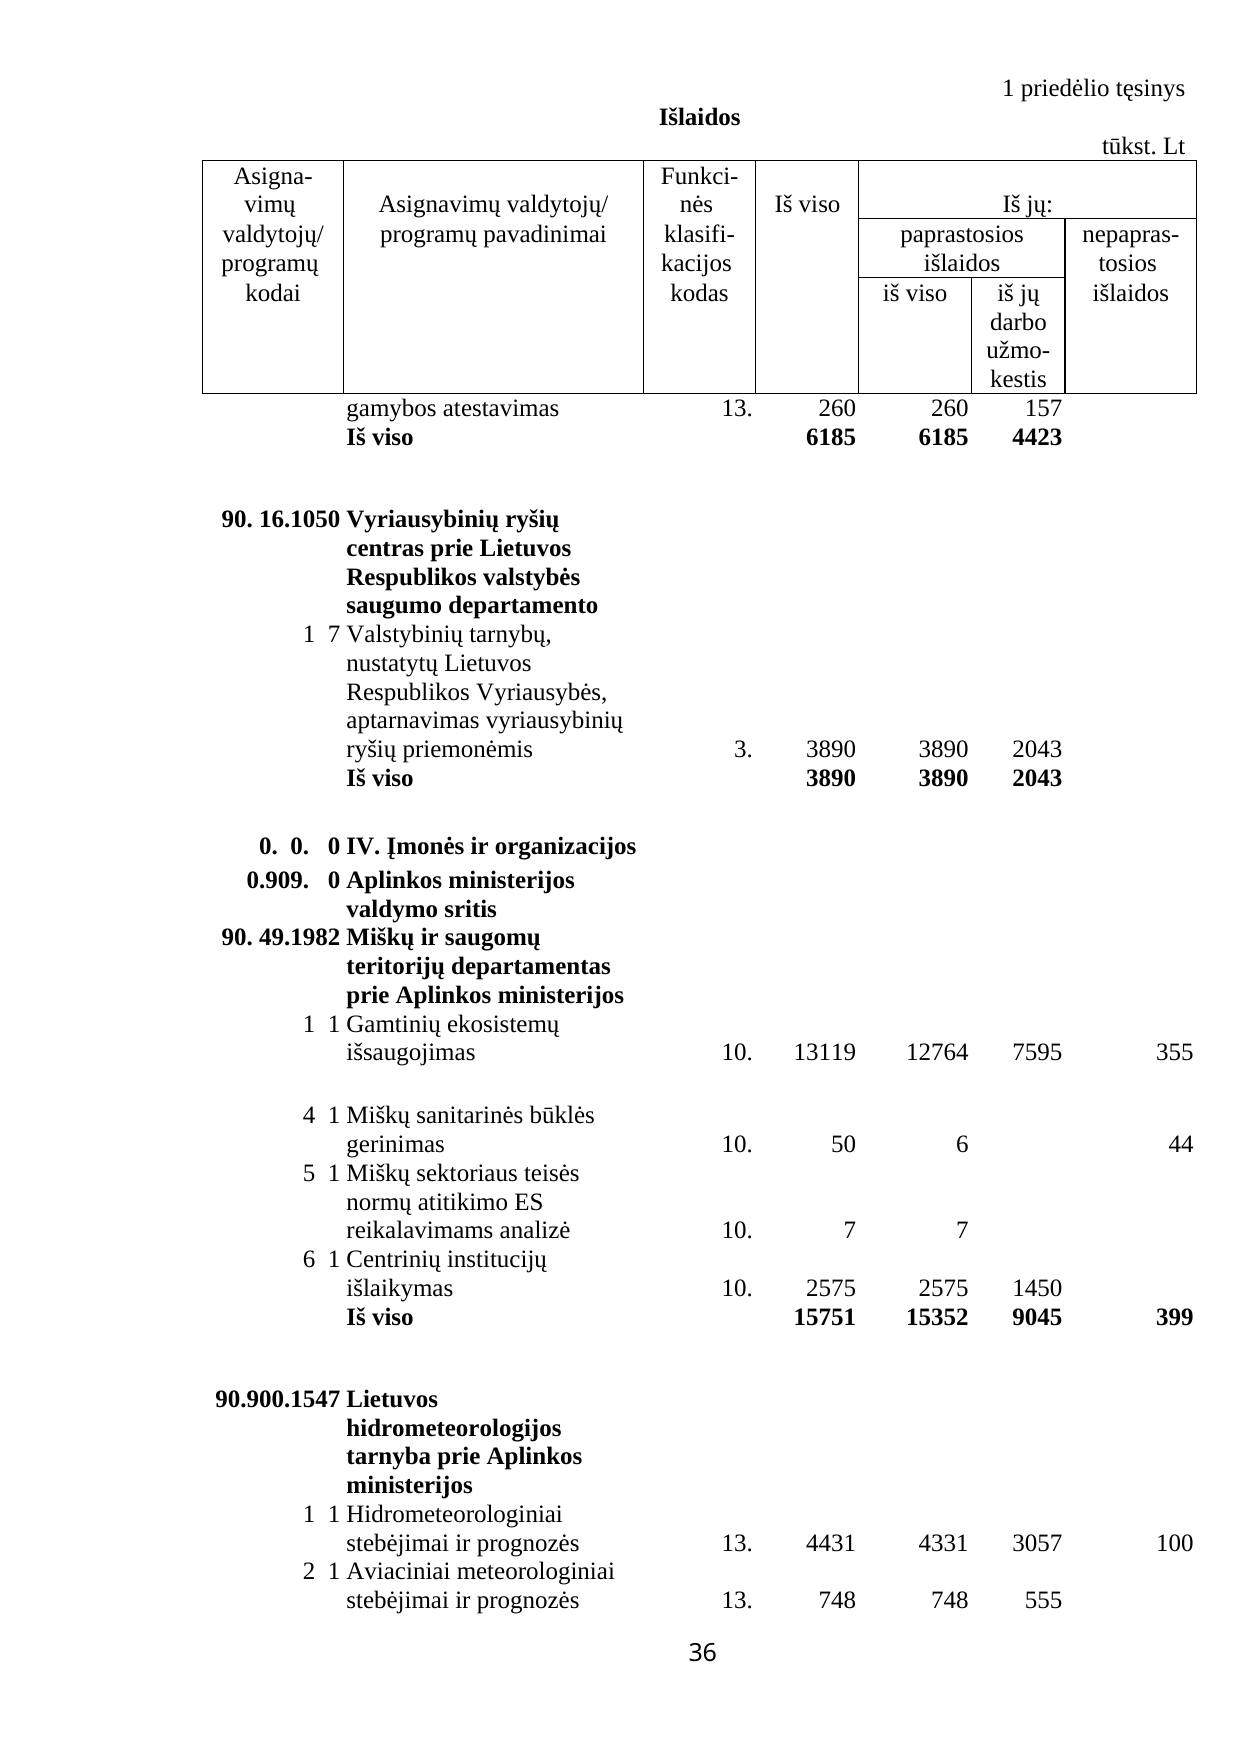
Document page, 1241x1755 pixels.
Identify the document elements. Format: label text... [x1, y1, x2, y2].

table_cell Asignavimų valdytojų/ [344, 161, 643, 218]
table_cell iš viso [859, 278, 971, 393]
table_cell [1065, 422, 1196, 456]
table_cell [203, 797, 343, 831]
table_cell 10. [643, 1244, 756, 1302]
table_cell [643, 422, 756, 456]
table_cell [343, 797, 643, 831]
table_cell 6185 [756, 422, 859, 456]
table_cell [971, 1100, 1065, 1158]
table_cell 7 [756, 1158, 859, 1244]
table_cell [971, 456, 1065, 504]
table_cell [756, 218, 858, 277]
table_cell [203, 1302, 343, 1336]
table_cell [971, 1158, 1065, 1244]
table_cell klasifi-kacijos [644, 218, 755, 277]
table_cell [1065, 1158, 1196, 1244]
table_cell [859, 456, 971, 504]
table_cell Miškų ir saugomų teritorijų departamentas prie Aplinkos ministerijos [343, 923, 643, 1009]
table_cell [643, 763, 756, 797]
table_cell [1065, 504, 1196, 619]
table_cell [756, 1336, 859, 1384]
table_cell [1065, 763, 1196, 797]
table_cell [859, 923, 971, 1009]
table_cell 6 [859, 1100, 971, 1158]
table_cell 6 1 [203, 1244, 343, 1302]
table_cell [756, 277, 858, 393]
table_cell 555 [971, 1556, 1065, 1614]
table_cell [343, 456, 643, 504]
table_cell Vyriausybinių ryšių centras prie Lietuvos Respublikos valstybės saugumo departamento [343, 504, 643, 619]
table_cell 1 7 [203, 619, 343, 763]
table_cell Hidrometeorologiniai stebėjimai ir prognozės [343, 1499, 643, 1556]
table_cell 13119 [756, 1009, 859, 1100]
table_cell išlaidos [1066, 277, 1196, 393]
table_cell 748 [756, 1556, 859, 1614]
table_cell 44 [1065, 1100, 1196, 1158]
table_cell 1 1 [203, 1009, 343, 1100]
table_cell Miškų sektoriaus teisės normų atitikimo ES reikalavimams analizė [343, 1158, 643, 1244]
table_cell [971, 923, 1065, 1009]
table_cell 1450 [971, 1244, 1065, 1302]
table_cell [643, 1384, 756, 1499]
table_cell Iš viso [343, 1302, 643, 1336]
table_cell [1065, 1336, 1196, 1384]
table_cell Asigna-vimų [203, 161, 343, 218]
table_cell 13. [643, 394, 756, 422]
table_cell 260 [756, 394, 859, 422]
table_cell 0.909. 0 [203, 865, 343, 922]
table_cell [203, 456, 343, 504]
table_cell [756, 504, 859, 619]
table_cell [971, 865, 1065, 922]
table_cell valdytojų/ programų [203, 218, 343, 277]
table_cell Aviaciniai meteorologiniai stebėjimai ir prognozės [343, 1556, 643, 1614]
table_cell [1065, 619, 1196, 763]
table_cell 2043 [971, 763, 1065, 797]
table_cell [643, 831, 756, 865]
table_cell 100 [1065, 1499, 1196, 1556]
table_cell [859, 1384, 971, 1499]
table_cell 3057 [971, 1499, 1065, 1556]
table_cell [1065, 394, 1196, 422]
table_cell 10. [643, 1009, 756, 1100]
table_cell [344, 277, 643, 393]
table_cell [1065, 1556, 1196, 1614]
table_cell [643, 1302, 756, 1336]
table_cell 5 1 [203, 1158, 343, 1244]
table_cell [756, 797, 859, 831]
table_cell 90.900.1547 [203, 1384, 343, 1499]
table_cell gamybos atestavimas [343, 394, 643, 422]
table_cell [971, 831, 1065, 865]
table_cell [859, 797, 971, 831]
table_cell 3. [643, 619, 756, 763]
table_cell 4 1 [203, 1100, 343, 1158]
table_cell 50 [756, 1100, 859, 1158]
table_cell 4423 [971, 422, 1065, 456]
table_cell IV. Įmonės ir organizacijos [343, 831, 643, 865]
table_cell Išlaidos [203, 102, 1196, 131]
table_cell [203, 394, 343, 422]
table_cell 2043 [971, 619, 1065, 763]
table_cell programų pavadinimai [344, 218, 643, 277]
table_cell [1065, 923, 1196, 1009]
table_cell 15352 [859, 1302, 971, 1336]
table_cell nepapras-tosios [1066, 219, 1196, 277]
table_cell kodai [203, 277, 343, 393]
table_cell [971, 504, 1065, 619]
table_cell Centrinių institucijų išlaikymas [343, 1244, 643, 1302]
table_cell paprastosios išlaidos [859, 219, 1064, 277]
table_cell [643, 1336, 756, 1384]
table_cell 4431 [756, 1499, 859, 1556]
table_cell 2575 [859, 1244, 971, 1302]
table_cell [756, 1384, 859, 1499]
table_cell Iš viso [343, 422, 643, 456]
table_cell 10. [643, 1158, 756, 1244]
table_cell [971, 797, 1065, 831]
table_cell 7595 [971, 1009, 1065, 1100]
table_cell 10. [643, 1100, 756, 1158]
table_cell [1065, 1384, 1196, 1499]
table_cell 260 [859, 394, 971, 422]
table_cell 13. [643, 1556, 756, 1614]
table_cell Iš viso [756, 161, 858, 218]
table_cell [643, 923, 756, 1009]
table_cell [756, 456, 859, 504]
table_cell 3890 [756, 763, 859, 797]
table_cell 12764 [859, 1009, 971, 1100]
table_cell [643, 456, 756, 504]
table_cell 90. 16.1050 [203, 504, 343, 619]
table_cell [859, 1336, 971, 1384]
table_cell [859, 831, 971, 865]
table_cell [203, 763, 343, 797]
table_cell Iš viso [343, 763, 643, 797]
table_cell [859, 865, 971, 922]
table_cell 4331 [859, 1499, 971, 1556]
table_cell [971, 1384, 1065, 1499]
table_cell 7 [859, 1158, 971, 1244]
table_cell Miškų sanitarinės būklės gerinimas [343, 1100, 643, 1158]
table_cell 3890 [859, 763, 971, 797]
table_cell Valstybinių tarnybų, nustatytų Lietuvos Respublikos Vyriausybės, aptarnavimas vyriausybinių ryšių priemonėmis [343, 619, 643, 763]
table_cell 6185 [859, 422, 971, 456]
table_cell 748 [859, 1556, 971, 1614]
table_cell Gamtinių ekosistemų išsaugojimas [343, 1009, 643, 1100]
table_cell [343, 1336, 643, 1384]
table_header 1 priedėlio tęsinys [203, 74, 1196, 102]
table_cell 90. 49.1982 [203, 923, 343, 1009]
table_cell iš jų darbo užmo-kestis [972, 278, 1064, 393]
table_cell 15751 [756, 1302, 859, 1336]
table_cell [203, 422, 343, 456]
table_cell [1065, 456, 1196, 504]
table_cell [756, 831, 859, 865]
table_cell 3890 [756, 619, 859, 763]
table_cell Funkci-nės [644, 161, 755, 218]
table_cell 1 1 [203, 1499, 343, 1556]
table_cell [643, 797, 756, 831]
table_cell [1065, 831, 1196, 865]
table_cell [643, 504, 756, 619]
table_cell 0. 0. 0 [203, 831, 343, 865]
table_cell 355 [1065, 1009, 1196, 1100]
table_cell Lietuvos hidrometeorologijos tarnyba prie Aplinkos ministerijos [343, 1384, 643, 1499]
table_cell 2 1 [203, 1556, 343, 1614]
table_cell [1065, 1244, 1196, 1302]
table_cell [859, 504, 971, 619]
table_cell [1065, 797, 1196, 831]
table_cell kodas [644, 277, 755, 393]
table_cell 399 [1065, 1302, 1196, 1336]
table_cell [643, 865, 756, 922]
table_cell 3890 [859, 619, 971, 763]
table_cell Aplinkos ministerijos valdymo sritis [343, 865, 643, 922]
table_cell Iš jų: [859, 161, 1196, 218]
table_cell [971, 1336, 1065, 1384]
table_cell [756, 865, 859, 922]
table_cell 157 [971, 394, 1065, 422]
table_cell 9045 [971, 1302, 1065, 1336]
table_cell tūkst. Lt [203, 131, 1196, 160]
table_cell 2575 [756, 1244, 859, 1302]
table_cell [203, 1336, 343, 1384]
table_cell [756, 923, 859, 1009]
table_cell [1065, 865, 1196, 922]
table_cell 13. [643, 1499, 756, 1556]
